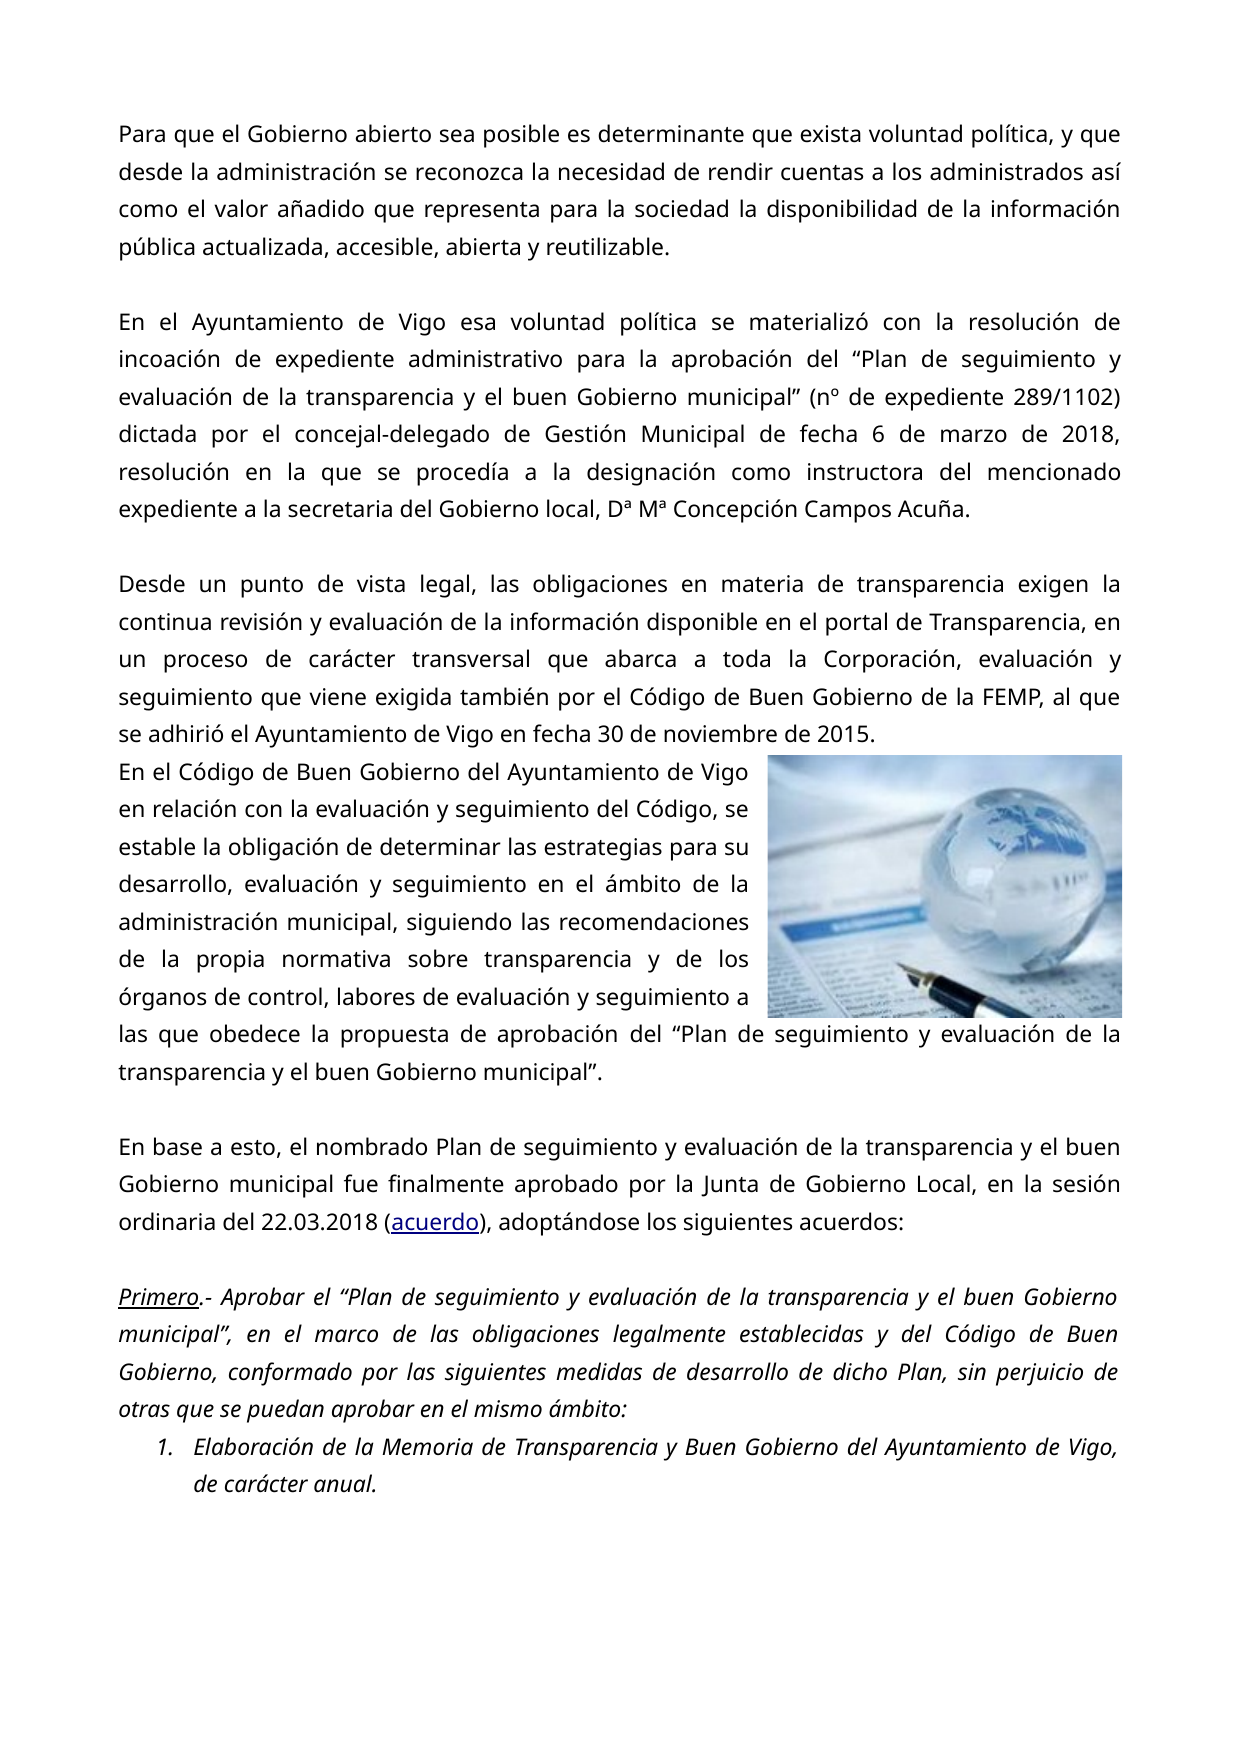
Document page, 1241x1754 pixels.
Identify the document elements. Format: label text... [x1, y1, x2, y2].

text Desde un punto de vista legal, las obligaciones en materia de transparencia exigen la continua revisión y evaluación de la información disponible en el portal de Transparencia, en un proceso de carácter transversal que abarca a toda la Corporación, evaluación y seguimiento que viene exigida también por el Código de Buen Gobierno de la FEMP, al que se adhirió el Ayuntamiento de Vigo en fecha 30 de noviembre de 2015. [118, 568, 1122, 749]
list Elaboración de la Memoria de Transparencia y Buen Gobierno del Ayuntamiento de Vigo, de carácter anual. [156, 1431, 1122, 1499]
text En base a esto, el nombrado Plan de seguimiento y evaluación de la transparencia y el buen Gobierno municipal fue finalmente aprobado por la Junta de Gobierno Local, en la sesión ordinaria del 22.03.2018 (acuerdo), adoptándose los siguientes acuerdos: [118, 1131, 1122, 1237]
picture [767, 755, 1123, 1018]
text Para que el Gobierno abierto sea posible es determinante que exista voluntad política, y que desde la administración se reconozca la necesidad de rendir cuentas a los administrados así como el valor añadido que representa para la sociedad la disponibilidad de la información pública actualizada, accesible, abierta y reutilizable. [118, 118, 1122, 262]
text En el Ayuntamiento de Vigo esa voluntad política se materializó con la resolución de incoación de expediente administrativo para la aprobación del “Plan de seguimiento y evaluación de la transparencia y el buen Gobierno municipal” (nº de expediente 289/1102) dictada por el concejal-delegado de Gestión Municipal de fecha 6 de marzo de 2018, resolución en la que se procedía a la designación como instructora del mencionado expediente a la secretaria del Gobierno local, Dª Mª Concepción Campos Acuña. [118, 306, 1122, 524]
text En el Código de Buen Gobierno del Ayuntamiento de Vigo en relación con la evaluación y seguimiento del Código, se estable la obligación de determinar las estrategias para su desarrollo, evaluación y seguimiento en el ámbito de la administración municipal, siguiendo las recomendaciones de la propia normativa sobre transparencia y de los órganos de control, labores de evaluación y seguimiento a las que obedece la propuesta de aprobación del “Plan de seguimiento y evaluación de la transparencia y el buen Gobierno municipal”. [118, 756, 1122, 1087]
text Primero.- Aprobar el “Plan de seguimiento y evaluación de la transparencia y el buen Gobierno municipal”, en el marco de las obligaciones legalmente establecidas y del Código de Buen Gobierno, conformado por las siguientes medidas de desarrollo de dicho Plan, sin perjuicio de otras que se puedan aprobar en el mismo ámbito: [118, 1281, 1122, 1424]
